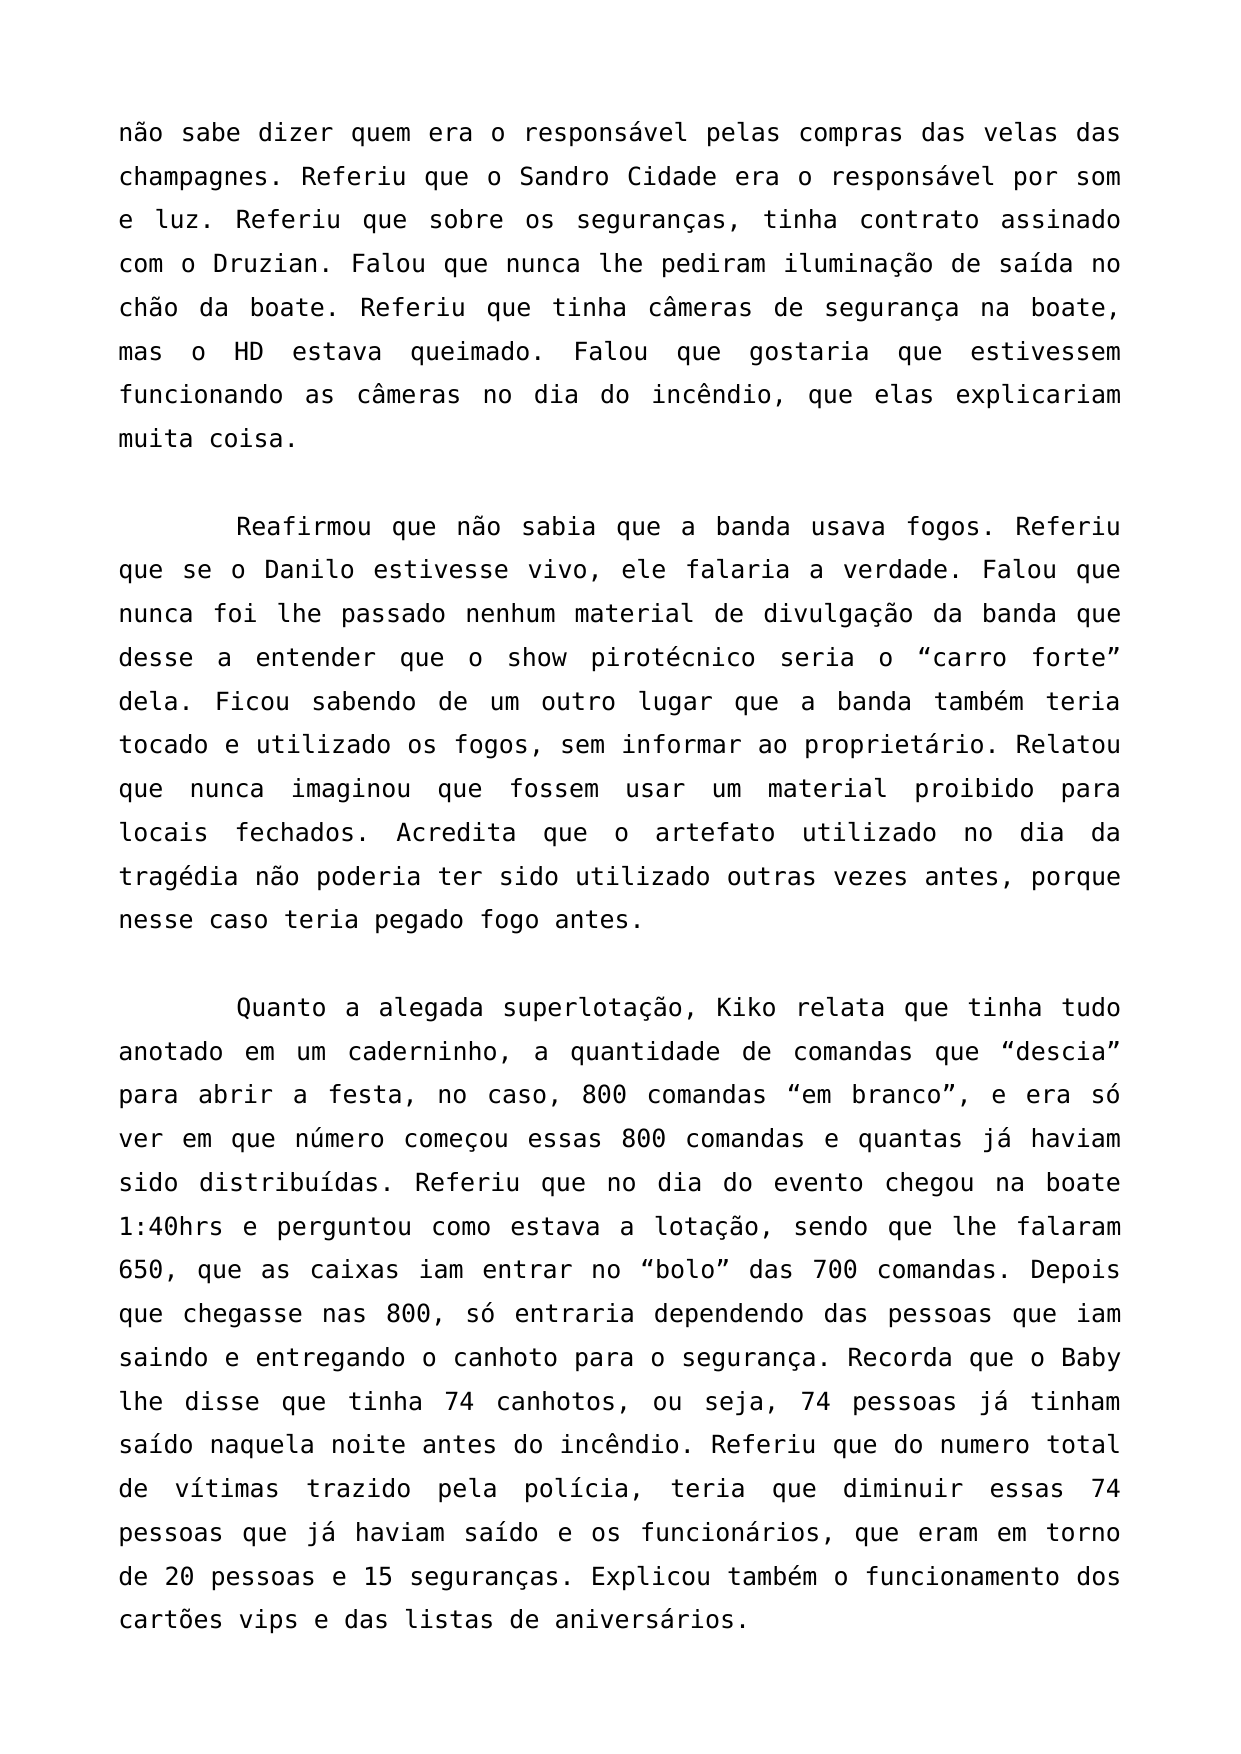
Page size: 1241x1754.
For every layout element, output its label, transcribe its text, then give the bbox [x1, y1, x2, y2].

text não sabe dizer quem era o responsável pelas compras das velas das champagnes. Referiu que o Sandro Cidade era o responsável por som e luz. Referiu que sobre os seguranças, tinha contrato assinado com o Druzian. Falou que nunca lhe pediram iluminação de saída no chão da boate. Referiu que tinha câmeras de segurança na boate, mas o HD estava queimado. Falou que gostaria que estivessem funcionando as câmeras no dia do incêndio, que elas explicariam muita coisa. [118, 118, 1122, 453]
text Reafirmou que não sabia que a banda usava fogos. Referiu que se o Danilo estivesse vivo, ele falaria a verdade. Falou que nunca foi lhe passado nenhum material de divulgação da banda que desse a entender que o show pirotécnico seria o “carro forte” dela. Ficou sabendo de um outro lugar que a banda também teria tocado e utilizado os fogos, sem informar ao proprietário. Relatou que nunca imaginou que fossem usar um material proibido para locais fechados. Acredita que o artefato utilizado no dia da tragédia não poderia ter sido utilizado outras vezes antes, porque nesse caso teria pegado fogo antes. [118, 512, 1122, 935]
text Quanto a alegada superlotação, Kiko relata que tinha tudo anotado em um caderninho, a quantidade de comandas que “descia” para abrir a festa, no caso, 800 comandas “em branco”, e era só ver em que número começou essas 800 comandas e quantas já haviam sido distribuídas. Referiu que no dia do evento chegou na boate 1:40hrs e perguntou como estava a lotação, sendo que lhe falaram 650, que as caixas iam entrar no “bolo” das 700 comandas. Depois que chegasse nas 800, só entraria dependendo das pessoas que iam saindo e entregando o canhoto para o segurança. Recorda que o Baby lhe disse que tinha 74 canhotos, ou seja, 74 pessoas já tinham saído naquela noite antes do incêndio. Referiu que do numero total de vítimas trazido pela polícia, teria que diminuir essas 74 pessoas que já haviam saído e os funcionários, que eram em torno de 20 pessoas e 15 seguranças. Explicou também o funcionamento dos cartões vips e das listas de aniversários. [118, 993, 1122, 1635]
